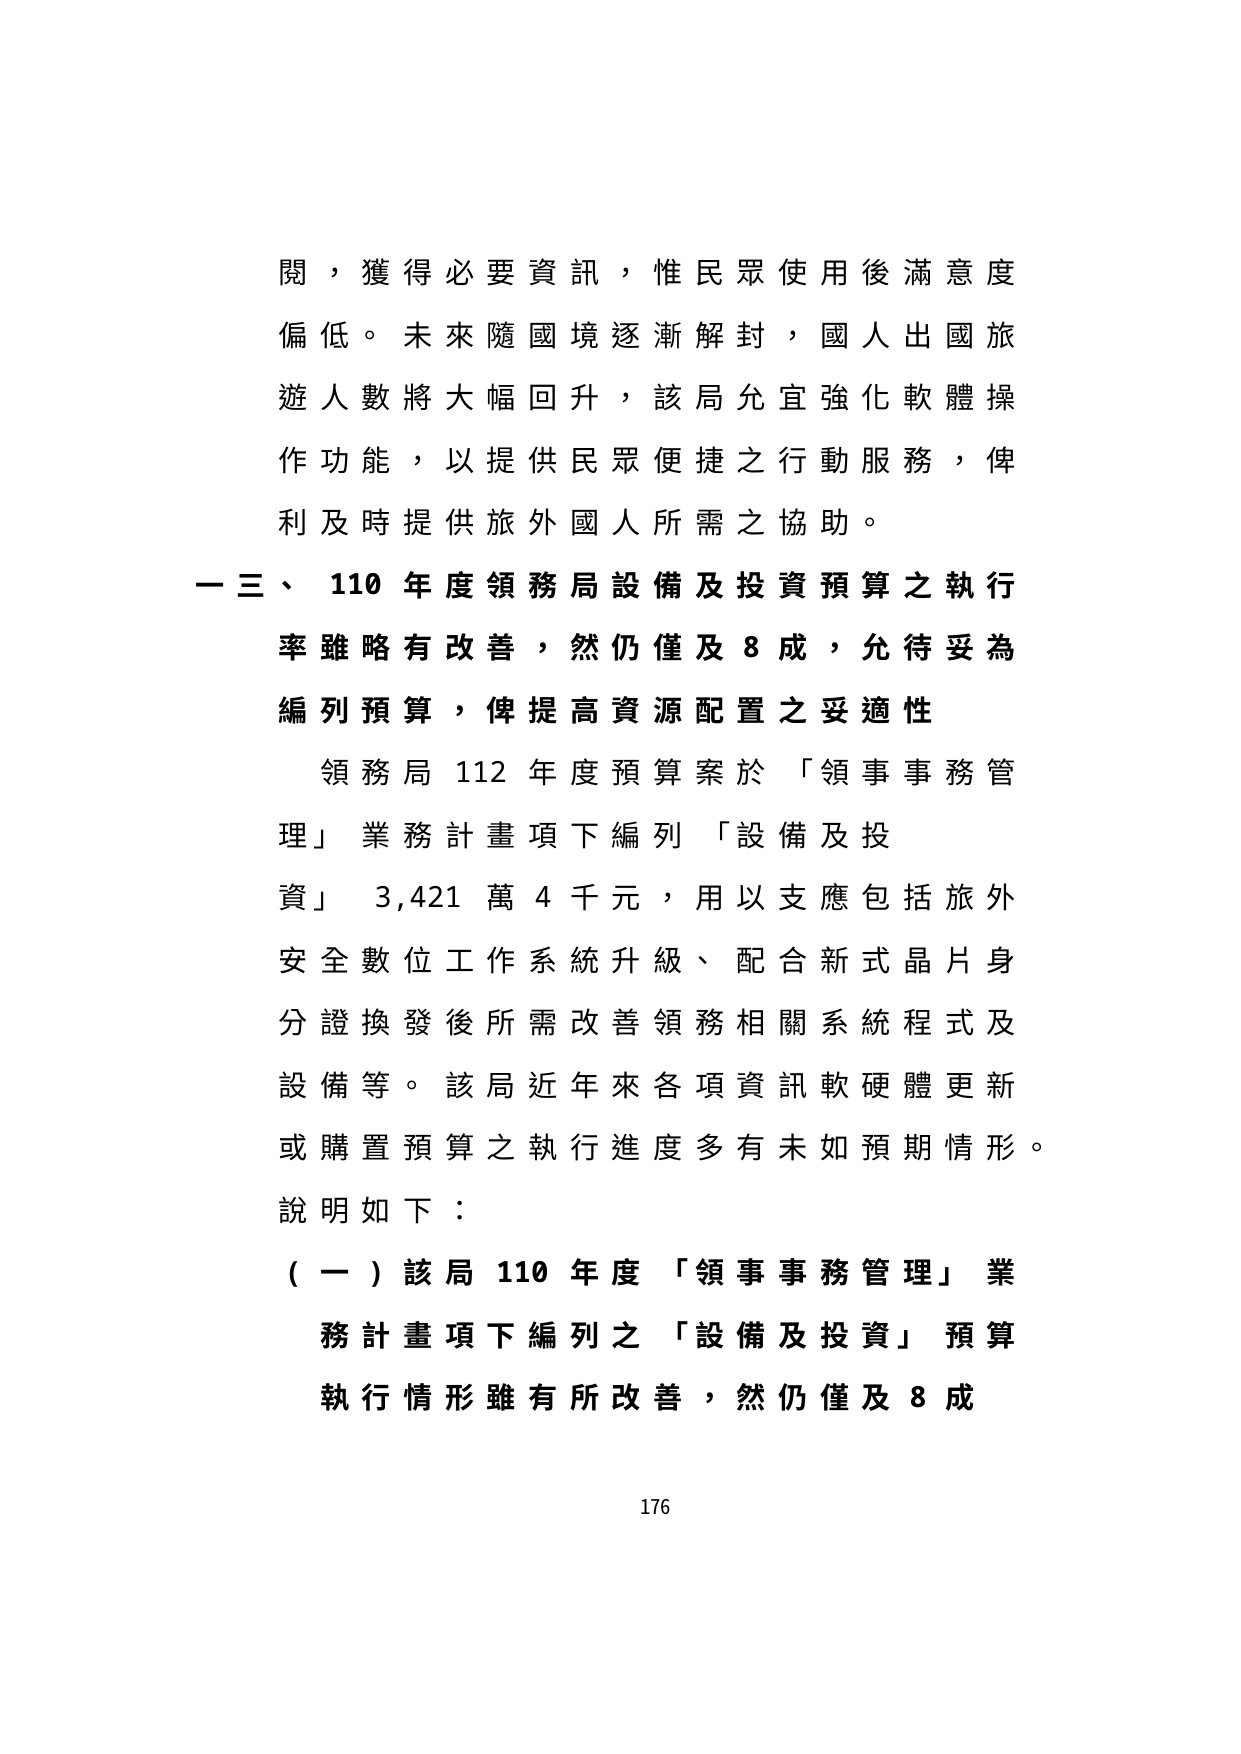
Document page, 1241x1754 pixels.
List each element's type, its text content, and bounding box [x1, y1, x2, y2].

text 領務局112年度預算案於「領事事務管理」業務計畫項下編列「設備及投資」3,421萬4千元，用以支應包括旅外安全數位工作系統升級、配合新式晶片身分證換發後所需改善領務相關系統程式及設備等。該局近年來各項資訊軟硬體更新或購置預算之執行進度多有未如預期情形。說明如下： [248, 729, 1022, 1229]
text 一三、110年度領務局設備及投資預算之執行率雖略有改善，然仍僅及8成，允待妥為編列預算，俾提高資源配置之妥適性 [189, 542, 1022, 729]
text 閱，獲得必要資訊，惟民眾使用後滿意度偏低。未來隨國境逐漸解封，國人出國旅遊人數將大幅回升，該局允宜強化軟體操作功能，以提供民眾便捷之行動服務，俾利及時提供旅外國人所需之協助。 [248, 229, 1022, 542]
text (一)該局110年度「領事事務管理」業務計畫項下編列之「設備及投資」預算執行情形雖有所改善，然仍僅及8成 [248, 1229, 1022, 1417]
